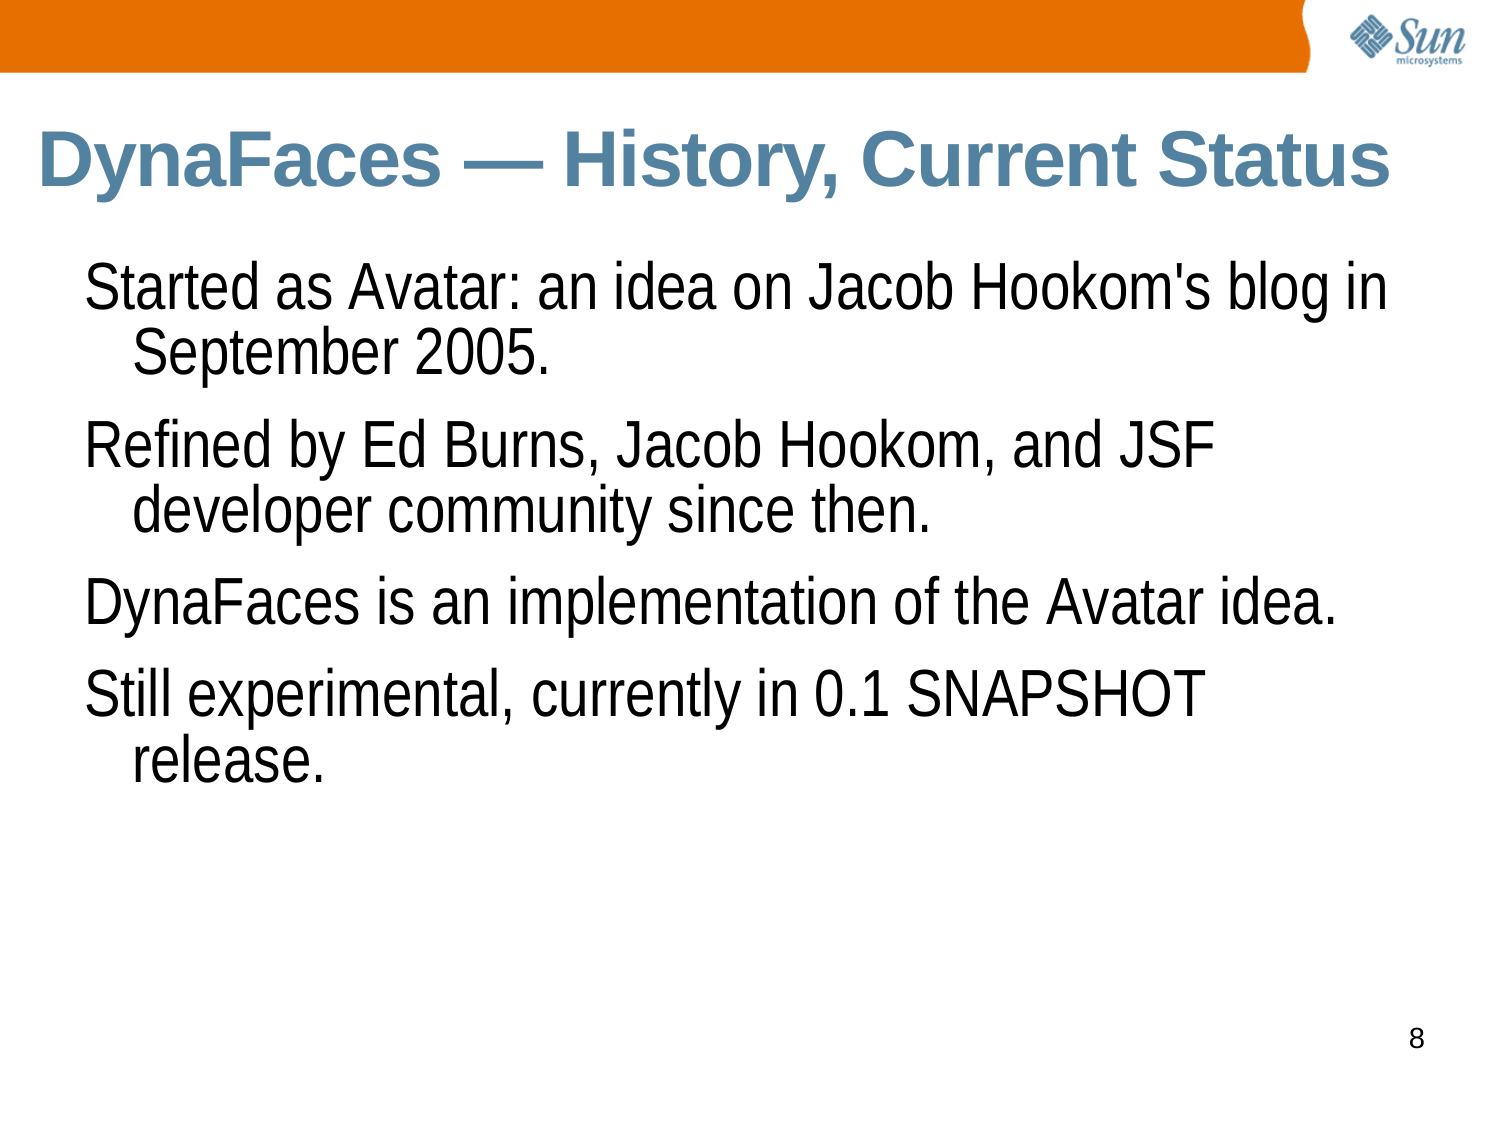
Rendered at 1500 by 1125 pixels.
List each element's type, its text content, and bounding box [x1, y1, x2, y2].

list Started as Avatar: an idea on Jacob Hookom's blog in September 2005. Refined by Ed Burns, Jacob Hookom, and JSF developer community since then. DynaFaces is an implementation of the Avatar idea. Still experimental, currently in 0.1 SNAPSHOT release. [64, 257, 1402, 1017]
picture [0, 0, 1500, 75]
title DynaFaces ― History, Current Status [37, 122, 1463, 228]
